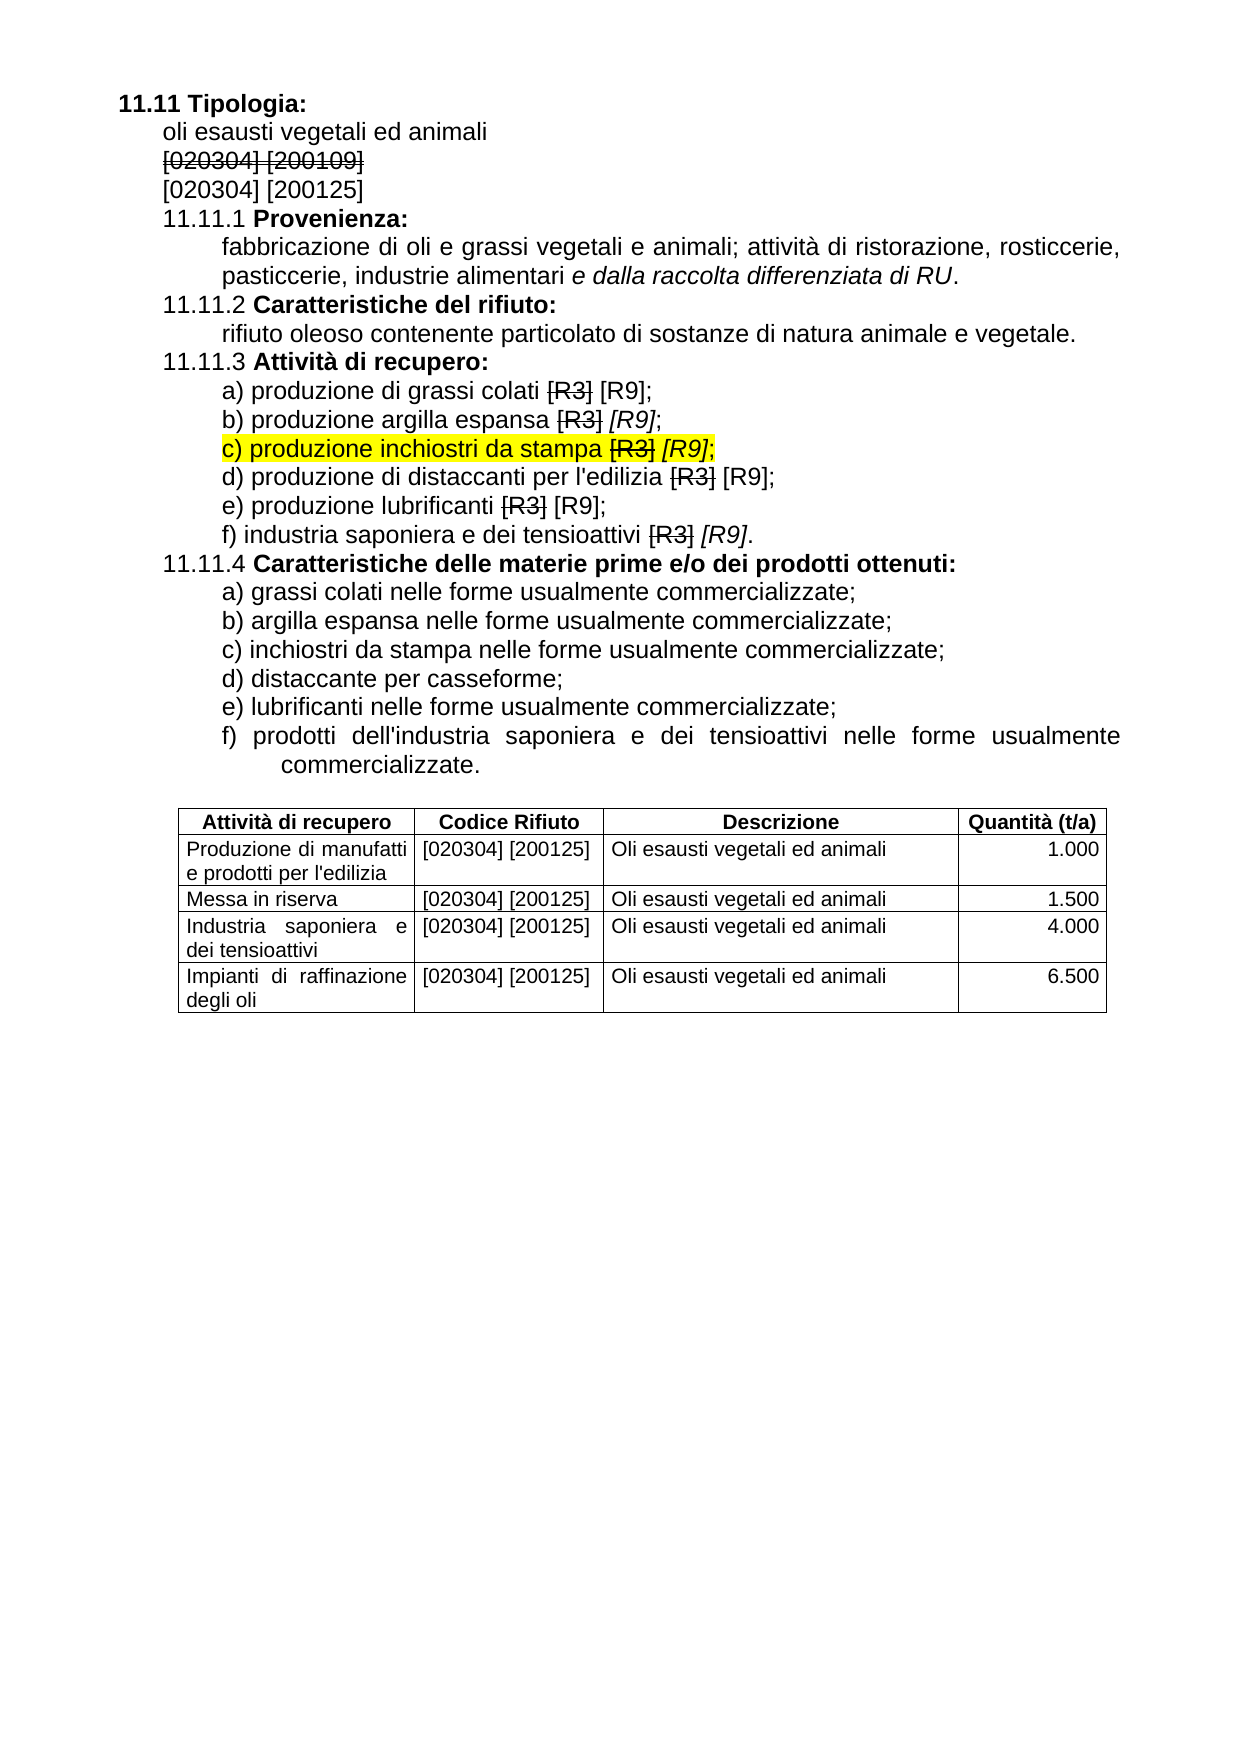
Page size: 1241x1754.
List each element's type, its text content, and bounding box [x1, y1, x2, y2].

table_cell 1.500 [959, 886, 1106, 911]
text [020304] [200125] [162, 175, 1122, 204]
text 11.11.4 Caratteristiche delle materie prime e/o dei prodotti ottenuti: [162, 549, 1122, 577]
table_cell Messa in riserva [179, 886, 414, 911]
text c) inchiostri da stampa nelle forme usualmente commercializzate; [222, 635, 1122, 664]
table_cell 1.000 [959, 835, 1106, 884]
table_cell Oli esausti vegetali ed animali [604, 963, 958, 1012]
text d) produzione di distaccanti per l'edilizia [R3] [R9]; [222, 462, 1122, 491]
table_cell Impianti di raffinazione degli oli [179, 963, 414, 1012]
table_cell Oli esausti vegetali ed animali [604, 886, 958, 911]
table_cell 4.000 [959, 912, 1106, 962]
table_cell [020304] [200125] [415, 912, 603, 962]
text b) produzione argilla espansa [R3] [R9]; [222, 405, 1122, 434]
text d) distaccante per casseforme; [222, 664, 1122, 692]
table_cell [020304] [200125] [415, 835, 603, 884]
text c) produzione inchiostri da stampa [R3] [R9]; [222, 434, 1122, 462]
text b) argilla espansa nelle forme usualmente commercializzate; [222, 606, 1122, 635]
table_cell Industria saponiera e dei tensioattivi [179, 912, 414, 962]
table_cell Produzione di manufatti e prodotti per l'edilizia [179, 835, 414, 884]
text 11.11.3 Attività di recupero: [162, 347, 1122, 376]
text e) lubrificanti nelle forme usualmente commercializzate; [222, 692, 1122, 721]
text oli esausti vegetali ed animali [162, 117, 1122, 146]
text 11.11.1 Provenienza: [162, 204, 1122, 232]
subtitle 11.11 Tipologia: [118, 89, 1122, 117]
table_header Quantità (t/a) [959, 809, 1106, 834]
text 11.11.2 Caratteristiche del rifiuto: [162, 290, 1122, 319]
text e) produzione lubrificanti [R3] [R9]; [222, 491, 1122, 520]
text a) grassi colati nelle forme usualmente commercializzate; [222, 577, 1122, 606]
table_cell Oli esausti vegetali ed animali [604, 912, 958, 962]
text f) prodotti dell'industria saponiera e dei tensioattivi nelle forme usualmente commercializzate. [222, 721, 1122, 779]
table_cell Oli esausti vegetali ed animali [604, 835, 958, 884]
table_header Attività di recupero [179, 809, 414, 834]
table_header Codice Rifiuto [415, 809, 603, 834]
text fabbricazione di oli e grassi vegetali e animali; attività di ristorazione, rosticcerie, pasticcerie, industrie alimentari e dalla raccolta differenziata di RU. [222, 232, 1122, 290]
text a) produzione di grassi colati [R3] [R9]; [222, 376, 1122, 405]
table_header Descrizione [604, 809, 958, 834]
table_cell [020304] [200125] [415, 963, 603, 1012]
text f) industria saponiera e dei tensioattivi [R3] [R9]. [222, 520, 1122, 549]
table_cell [020304] [200125] [415, 886, 603, 911]
text [020304] [200109] [162, 146, 1122, 175]
table_cell 6.500 [959, 963, 1106, 1012]
text rifiuto oleoso contenente particolato di sostanze di natura animale e vegetale. [222, 319, 1122, 347]
